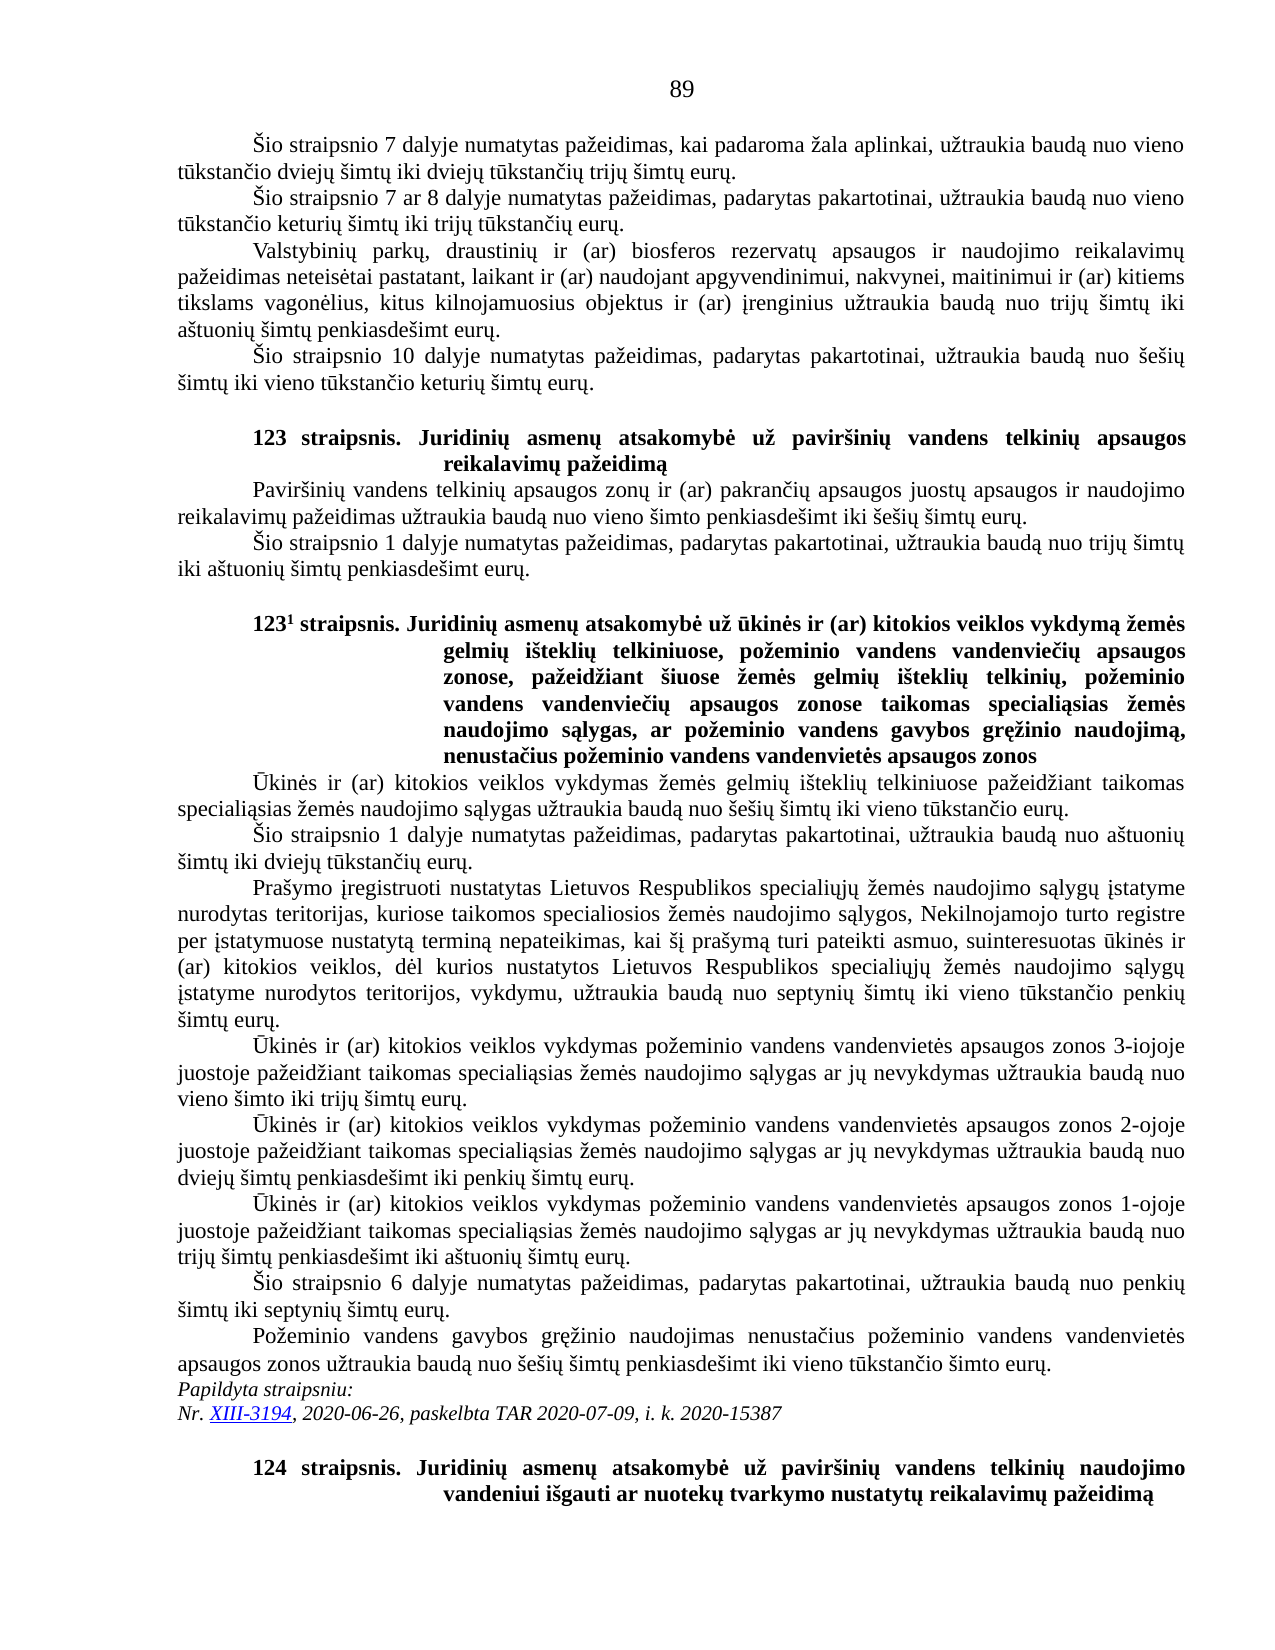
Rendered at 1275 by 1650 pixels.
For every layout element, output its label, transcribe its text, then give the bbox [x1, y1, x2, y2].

text Valstybinių parkų, draustinių ir (ar) biosferos rezervatų apsaugos ir naudojimo reikalavimų pažeidimas neteisėtai pastatant, laikant ir (ar) naudojant apgyvendinimui, nakvynei, maitinimui ir (ar) kitiems tikslams vagonėlius, kitus kilnojamuosius objektus ir (ar) įrenginius užtraukia baudą nuo trijų šimtų iki aštuonių šimtų penkiasdešimt eurų. [177, 237, 1186, 342]
text Papildyta straipsniu: [177, 1377, 1186, 1401]
text Ūkinės ir (ar) kitokios veiklos vykdymas požeminio vandens vandenvietės apsaugos zonos 1-ojoje juostoje pažeidžiant taikomas specialiąsias žemės naudojimo sąlygas ar jų nevykdymas užtraukia baudą nuo trijų šimtų penkiasdešimt iki aštuonių šimtų eurų. [177, 1190, 1186, 1269]
text Ūkinės ir (ar) kitokios veiklos vykdymas žemės gelmių išteklių telkiniuose pažeidžiant taikomas specialiąsias žemės naudojimo sąlygas užtraukia baudą nuo šešių šimtų iki vieno tūkstančio eurų. [177, 769, 1186, 821]
text 124 straipsnis. Juridinių asmenų atsakomybė už paviršinių vandens telkinių naudojimo vandeniui išgauti ar nuotekų tvarkymo nustatytų reikalavimų pažeidimą [252, 1454, 1186, 1507]
text Prašymo įregistruoti nustatytas Lietuvos Respublikos specialiųjų žemės naudojimo sąlygų įstatyme nurodytas teritorijas, kuriose taikomos specialiosios žemės naudojimo sąlygos, Nekilnojamojo turto registre per įstatymuose nustatytą terminą nepateikimas, kai šį prašymą turi pateikti asmuo, suinteresuotas ūkinės ir (ar) kitokios veiklos, dėl kurios nustatytos Lietuvos Respublikos specialiųjų žemės naudojimo sąlygų įstatyme nurodytos teritorijos, vykdymu, užtraukia baudą nuo septynių šimtų iki vieno tūkstančio penkių šimtų eurų. [177, 874, 1186, 1032]
text Šio straipsnio 7 ar 8 dalyje numatytas pažeidimas, padarytas pakartotinai, užtraukia baudą nuo vieno tūkstančio keturių šimtų iki trijų tūkstančių eurų. [177, 184, 1186, 237]
text Šio straipsnio 1 dalyje numatytas pažeidimas, padarytas pakartotinai, užtraukia baudą nuo trijų šimtų iki aštuonių šimtų penkiasdešimt eurų. [177, 529, 1186, 582]
text 123 straipsnis. Juridinių asmenų atsakomybė už paviršinių vandens telkinių apsaugos reikalavimų pažeidimą [252, 424, 1186, 476]
text Nr. XIII-3194, 2020-06-26, paskelbta TAR 2020-07-09, i. k. 2020-15387 [177, 1401, 1186, 1425]
text Šio straipsnio 10 dalyje numatytas pažeidimas, padarytas pakartotinai, užtraukia baudą nuo šešių šimtų iki vieno tūkstančio keturių šimtų eurų. [177, 342, 1186, 395]
text Paviršinių vandens telkinių apsaugos zonų ir (ar) pakrančių apsaugos juostų apsaugos ir naudojimo reikalavimų pažeidimas užtraukia baudą nuo vieno šimto penkiasdešimt iki šešių šimtų eurų. [177, 476, 1186, 529]
text Šio straipsnio 7 dalyje numatytas pažeidimas, kai padaroma žala aplinkai, užtraukia baudą nuo vieno tūkstančio dviejų šimtų iki dviejų tūkstančių trijų šimtų eurų. [177, 131, 1186, 184]
text Požeminio vandens gavybos gręžinio naudojimas nenustačius požeminio vandens vandenvietės apsaugos zonos užtraukia baudą nuo šešių šimtų penkiasdešimt iki vieno tūkstančio šimto eurų. [177, 1322, 1186, 1377]
text Šio straipsnio 1 dalyje numatytas pažeidimas, padarytas pakartotinai, užtraukia baudą nuo aštuonių šimtų iki dviejų tūkstančių eurų. [177, 821, 1186, 874]
text Ūkinės ir (ar) kitokios veiklos vykdymas požeminio vandens vandenvietės apsaugos zonos 2-ojoje juostoje pažeidžiant taikomas specialiąsias žemės naudojimo sąlygas ar jų nevykdymas užtraukia baudą nuo dviejų šimtų penkiasdešimt iki penkių šimtų eurų. [177, 1111, 1186, 1190]
text 1231 straipsnis. Juridinių asmenų atsakomybė už ūkinės ir (ar) kitokios veiklos vykdymą žemės gelmių išteklių telkiniuose, požeminio vandens vandenviečių apsaugos zonose, pažeidžiant šiuose žemės gelmių išteklių telkinių, požeminio vandens vandenviečių apsaugos zonose taikomas specialiąsias žemės naudojimo sąlygas, ar požeminio vandens gavybos gręžinio naudojimą, nenustačius požeminio vandens vandenvietės apsaugos zonos [252, 611, 1186, 769]
text Ūkinės ir (ar) kitokios veiklos vykdymas požeminio vandens vandenvietės apsaugos zonos 3-iojoje juostoje pažeidžiant taikomas specialiąsias žemės naudojimo sąlygas ar jų nevykdymas užtraukia baudą nuo vieno šimto iki trijų šimtų eurų. [177, 1032, 1186, 1111]
text Šio straipsnio 6 dalyje numatytas pažeidimas, padarytas pakartotinai, užtraukia baudą nuo penkių šimtų iki septynių šimtų eurų. [177, 1269, 1186, 1322]
